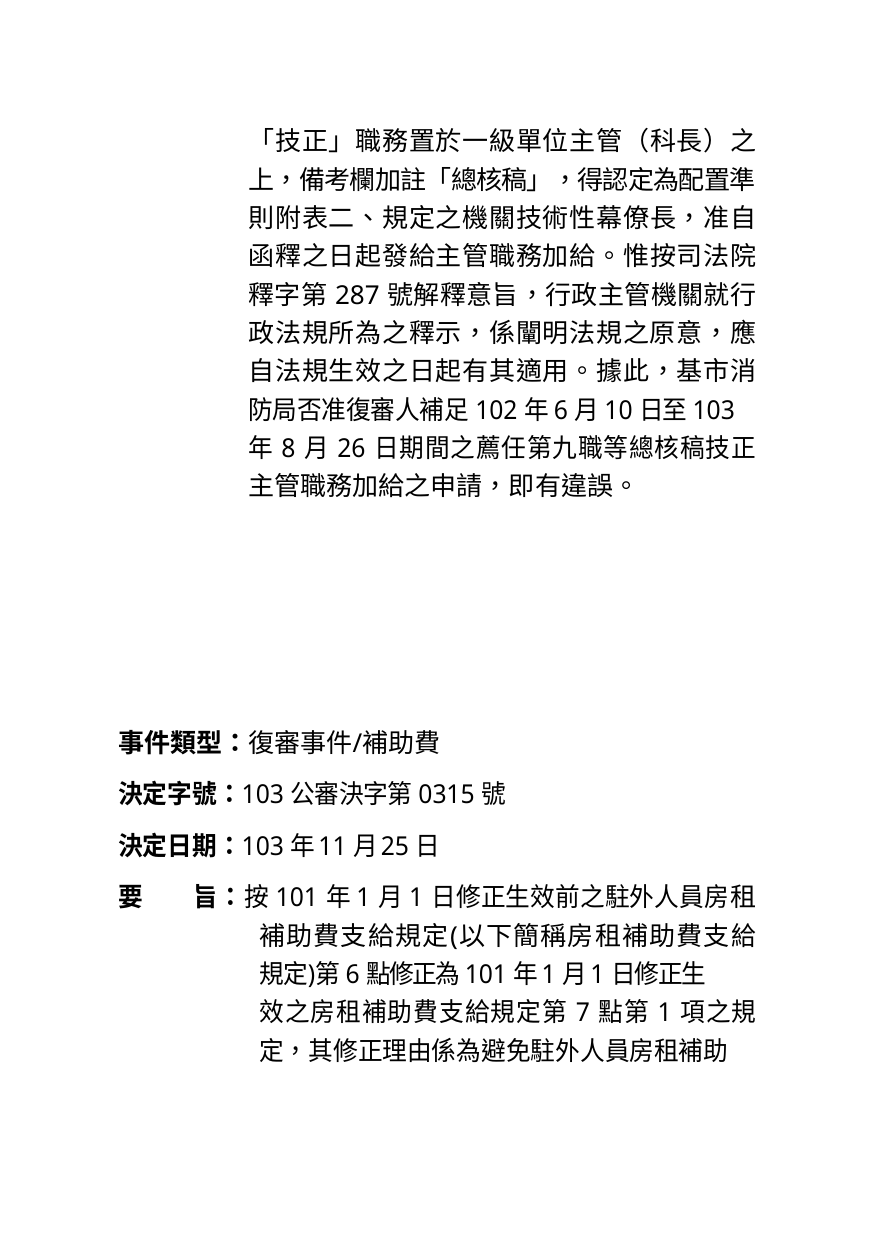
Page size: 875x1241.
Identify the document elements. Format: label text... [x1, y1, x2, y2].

text 要 旨：按 101 年 1 月 1 日修正生效前之駐外人員房租補助費支給規定(以下簡稱房租補助費支給規定)第 6 點修正為 101 年 1 月 1 日修正生 [118, 879, 756, 991]
text 事件類型：復審事件/補助費 [118, 724, 793, 760]
text 「技正」職務置於一級單位主管（科長）之上，備考欄加註「總核稿」，得認定為配置準則附表二、規定之機關技術性幕僚長，准自函釋之日起發給主管職務加給。惟按司法院釋字第 287 號解釋意旨，行政主管機關就行政法規所為之釋示，係闡明法規之原意，應自法規生效之日起有其適用。據此，基市消防局否准復審人補足 102 年 6 月 10 日至 103 [248, 123, 757, 427]
text 決定字號：103 公審決字第 0315 號決定日期：103 年 11 月 25 日 [118, 776, 515, 863]
text 效之房租補助費支給規定第 7 點第 1 項之規定，其修正理由係為避免駐外人員房租補助 [259, 994, 756, 1068]
text 年 8 月 26 日期間之薦任第九職等總核稿技正主管職務加給之申請，即有違誤。 [248, 430, 756, 503]
